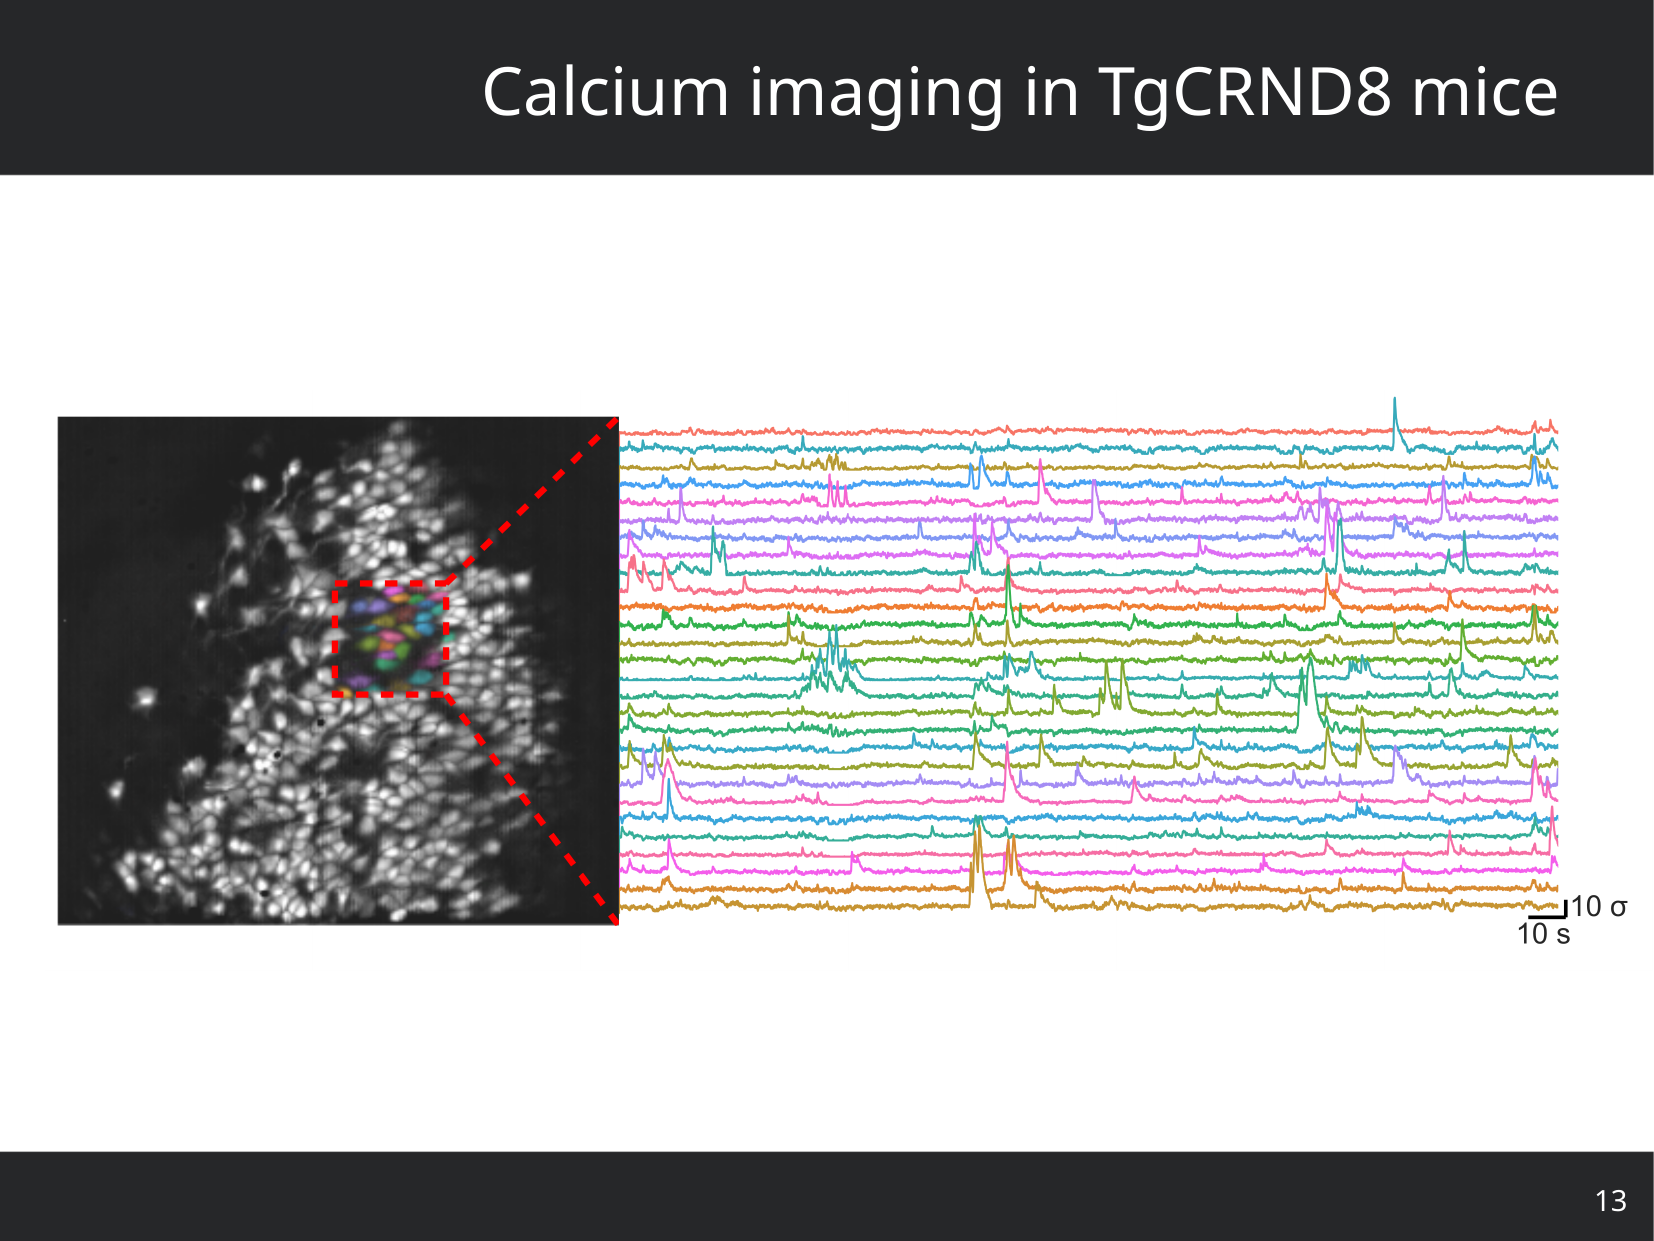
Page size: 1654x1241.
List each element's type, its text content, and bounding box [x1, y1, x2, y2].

picture [0, 0, 1654, 1241]
text_box Calcium imaging in TgCRND8 mice [88, 36, 1577, 134]
